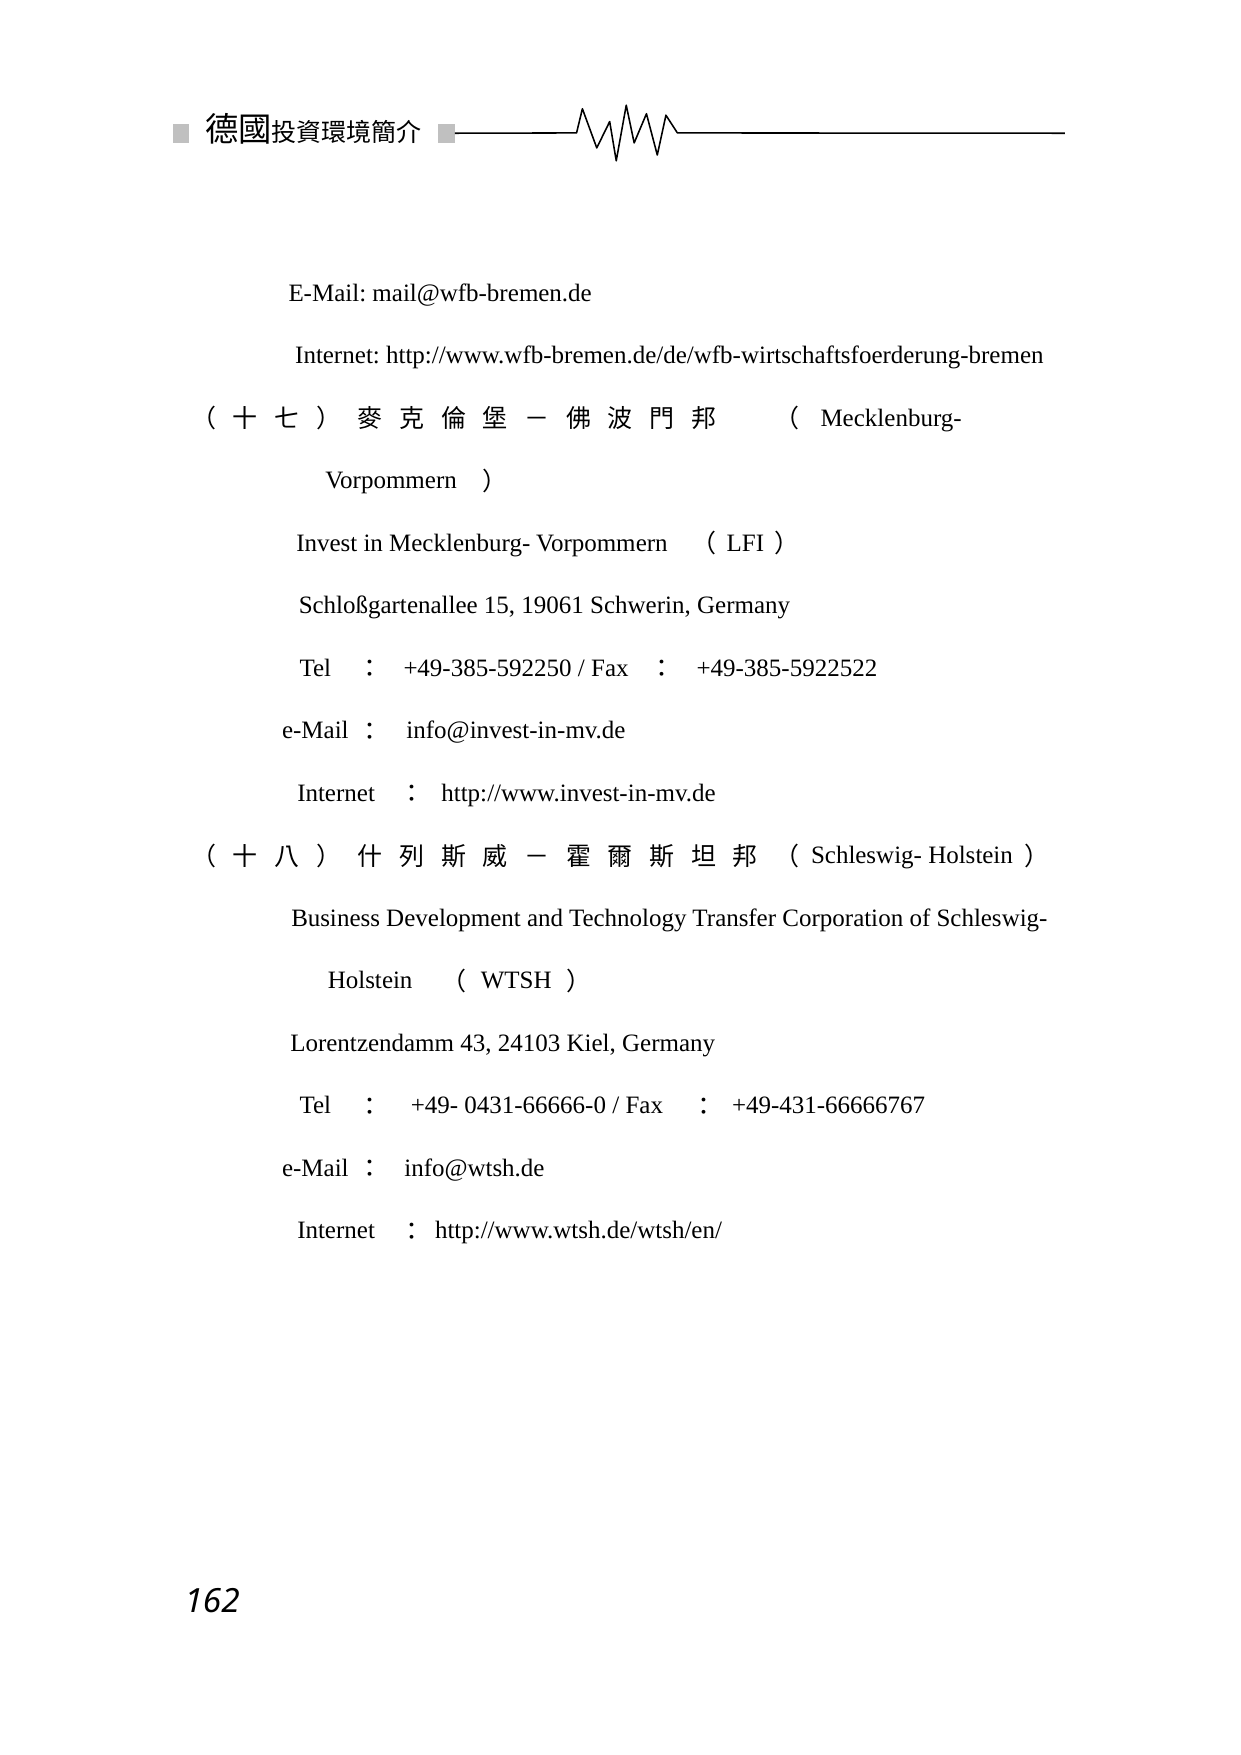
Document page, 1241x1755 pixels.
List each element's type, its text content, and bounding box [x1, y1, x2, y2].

text （十七）麥克倫堡－佛波門邦 （Mecklenburg- Vorpommern） [183, 375, 1058, 500]
text Schloßgartenallee 15, 19061 Schwerin, Germany [207, 563, 1058, 625]
text Tel：+49-385-592250 / Fax：+49-385-5922522 [207, 625, 1058, 688]
text Internet：http://www.invest-in-mv.de [207, 750, 1058, 813]
text e-Mail：info@wtsh.de [207, 1125, 1058, 1188]
text （十八）什列斯威－霍爾斯坦邦（Schleswig- Holstein） [183, 813, 1058, 875]
text Internet: http://www.wfb-bremen.de/de/wfb-wirtschaftsfoerderung-bremen [207, 313, 1058, 375]
text Invest in Mecklenburg- Vorpommern（LFI） [207, 500, 1058, 563]
text Business Development and Technology Transfer Corporation of Schleswig- Holstein（WTSH） [207, 875, 1058, 1000]
text Tel：+49- 0431-66666-0 / Fax：+49-431-66666767 [207, 1063, 1058, 1125]
text e-Mail：info@invest-in-mv.de [207, 688, 1058, 750]
text Internet：http://www.wtsh.de/wtsh/en/ [207, 1188, 1058, 1250]
text Lorentzendamm 43, 24103 Kiel, Germany [207, 1000, 1058, 1063]
text E-Mail: mail@wfb-bremen.de [207, 250, 1058, 313]
